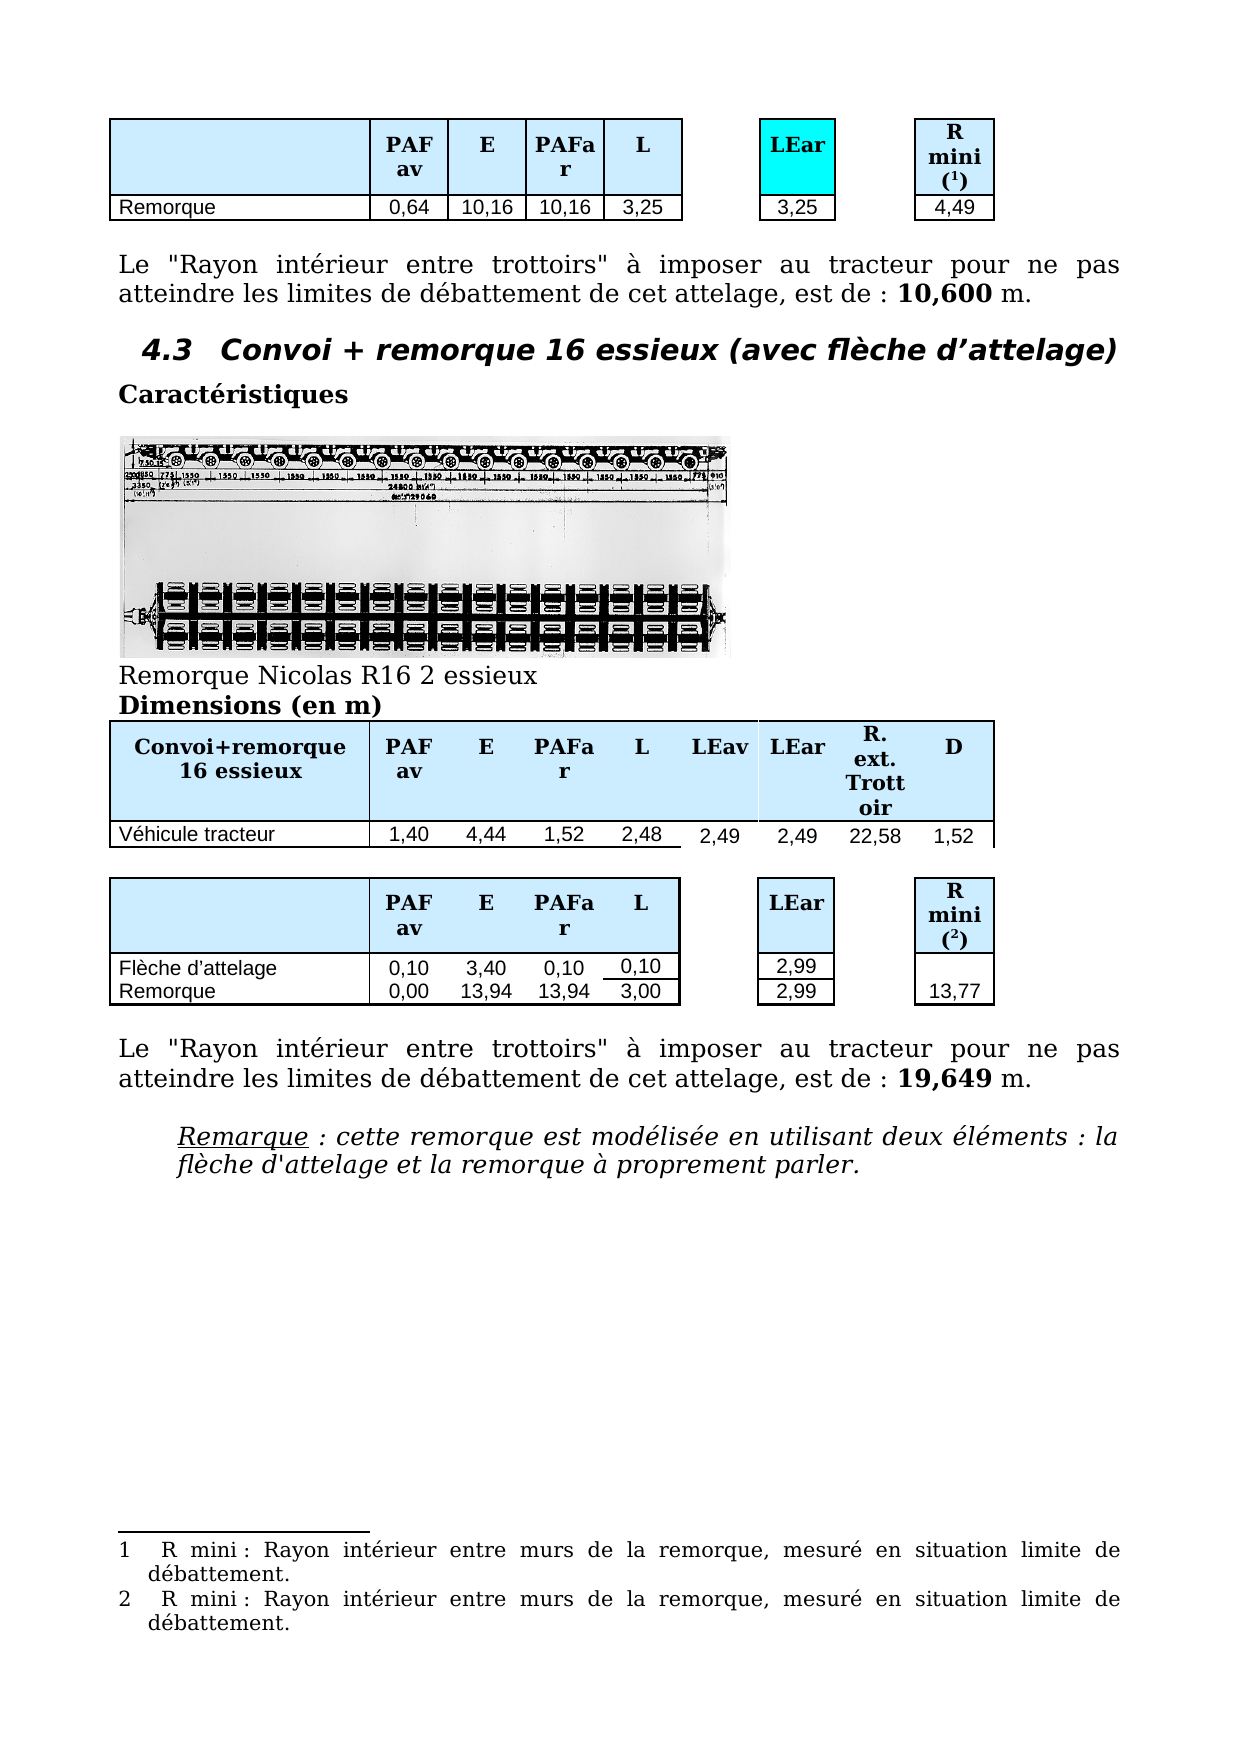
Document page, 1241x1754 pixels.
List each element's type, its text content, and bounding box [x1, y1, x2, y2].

picture [119, 436, 731, 658]
table_cell 22,58 [836, 822, 914, 848]
text Caractéristiques [118, 380, 1122, 410]
table_cell Remorque [111, 980, 369, 1003]
table_header E [447, 879, 525, 952]
table_cell 0,10 [603, 954, 678, 978]
text Remorque Nicolas R16 2 essieux [118, 662, 1122, 691]
table_cell 3,40 [447, 954, 525, 980]
table_cell [681, 954, 757, 980]
table_cell 0,00 [370, 980, 447, 1003]
table_cell 3,25 [605, 196, 681, 219]
table_cell 2,49 [759, 822, 836, 848]
table_cell 4,49 [916, 196, 993, 219]
table_cell 3,00 [603, 980, 678, 1003]
table_header PAFar [525, 879, 603, 952]
table_cell 10,16 [449, 196, 525, 219]
table_cell 2,48 [603, 822, 681, 846]
table_cell [683, 196, 758, 221]
table_cell 10,16 [527, 196, 603, 219]
table_header [111, 120, 369, 194]
table_header PAF av [370, 722, 447, 820]
table_header Convoi+remorque 16 essieux [111, 722, 369, 820]
table_header LEar [761, 120, 834, 194]
table_cell Flèche d’attelage [111, 954, 369, 980]
text Dimensions (en m) [118, 691, 1122, 720]
table_cell 2,99 [759, 954, 833, 978]
text Le "Rayon intérieur entre trottoirs" à imposer au tracteur pour ne pas atteindre les limites de débattement de cet attelage, est de : 19,649 m. [118, 1034, 1122, 1093]
table_header E [449, 120, 525, 194]
table_header R. ext. Trottoir [836, 722, 914, 820]
table_header [111, 879, 369, 952]
table_cell [835, 980, 914, 1006]
table_header PAFar [527, 120, 603, 194]
table_cell 1,52 [914, 822, 993, 848]
table_cell 13,77 [916, 980, 993, 1003]
subtitle Convoi + remorque 16 essieux (avec flèche d’attelage) [142, 334, 1122, 368]
table_header L [603, 722, 681, 820]
table_cell [835, 954, 914, 980]
table_header LEar [759, 879, 833, 952]
table_cell [681, 980, 757, 1006]
table_header L [603, 879, 678, 952]
table_cell 2,49 [681, 822, 758, 848]
table_header LEar [759, 722, 836, 820]
table_header R mini () [916, 120, 993, 194]
table_cell 1,52 [525, 822, 603, 846]
table_cell 0,10 [525, 954, 603, 980]
table_cell 2,99 [759, 980, 833, 1003]
table_header LEav [681, 722, 758, 820]
table_cell Véhicule tracteur [111, 822, 369, 846]
table_header PAF av [370, 879, 447, 952]
table_cell 3,25 [761, 196, 834, 219]
table_cell 13,94 [525, 980, 603, 1003]
table_header PAF av [371, 120, 447, 194]
text Le "Rayon intérieur entre trottoirs" à imposer au tracteur pour ne pas atteindre les limites de débattement de cet attelage, est de : 10,600 m. [118, 250, 1122, 309]
table_header PAFar [525, 722, 603, 820]
table_header [836, 118, 914, 196]
table_header R mini () [916, 879, 993, 952]
text Remarque : cette remorque est modélisée en utilisant deux éléments : la flèche d'attelage et la remorque à proprement parler. [177, 1122, 1122, 1180]
table_cell 0,10 [370, 954, 447, 980]
table_cell 0,64 [371, 196, 447, 219]
table_header [683, 118, 758, 196]
table_header D [914, 722, 993, 820]
table_cell 13,94 [447, 980, 525, 1003]
table_header L [605, 120, 681, 194]
table_cell 4,44 [447, 822, 525, 846]
table_cell [916, 954, 993, 980]
table_cell 1,40 [370, 822, 447, 846]
table_cell Remorque [111, 196, 369, 219]
table_header E [447, 722, 525, 820]
table_header [835, 877, 914, 954]
table_cell [836, 196, 914, 221]
table_header [681, 877, 757, 954]
